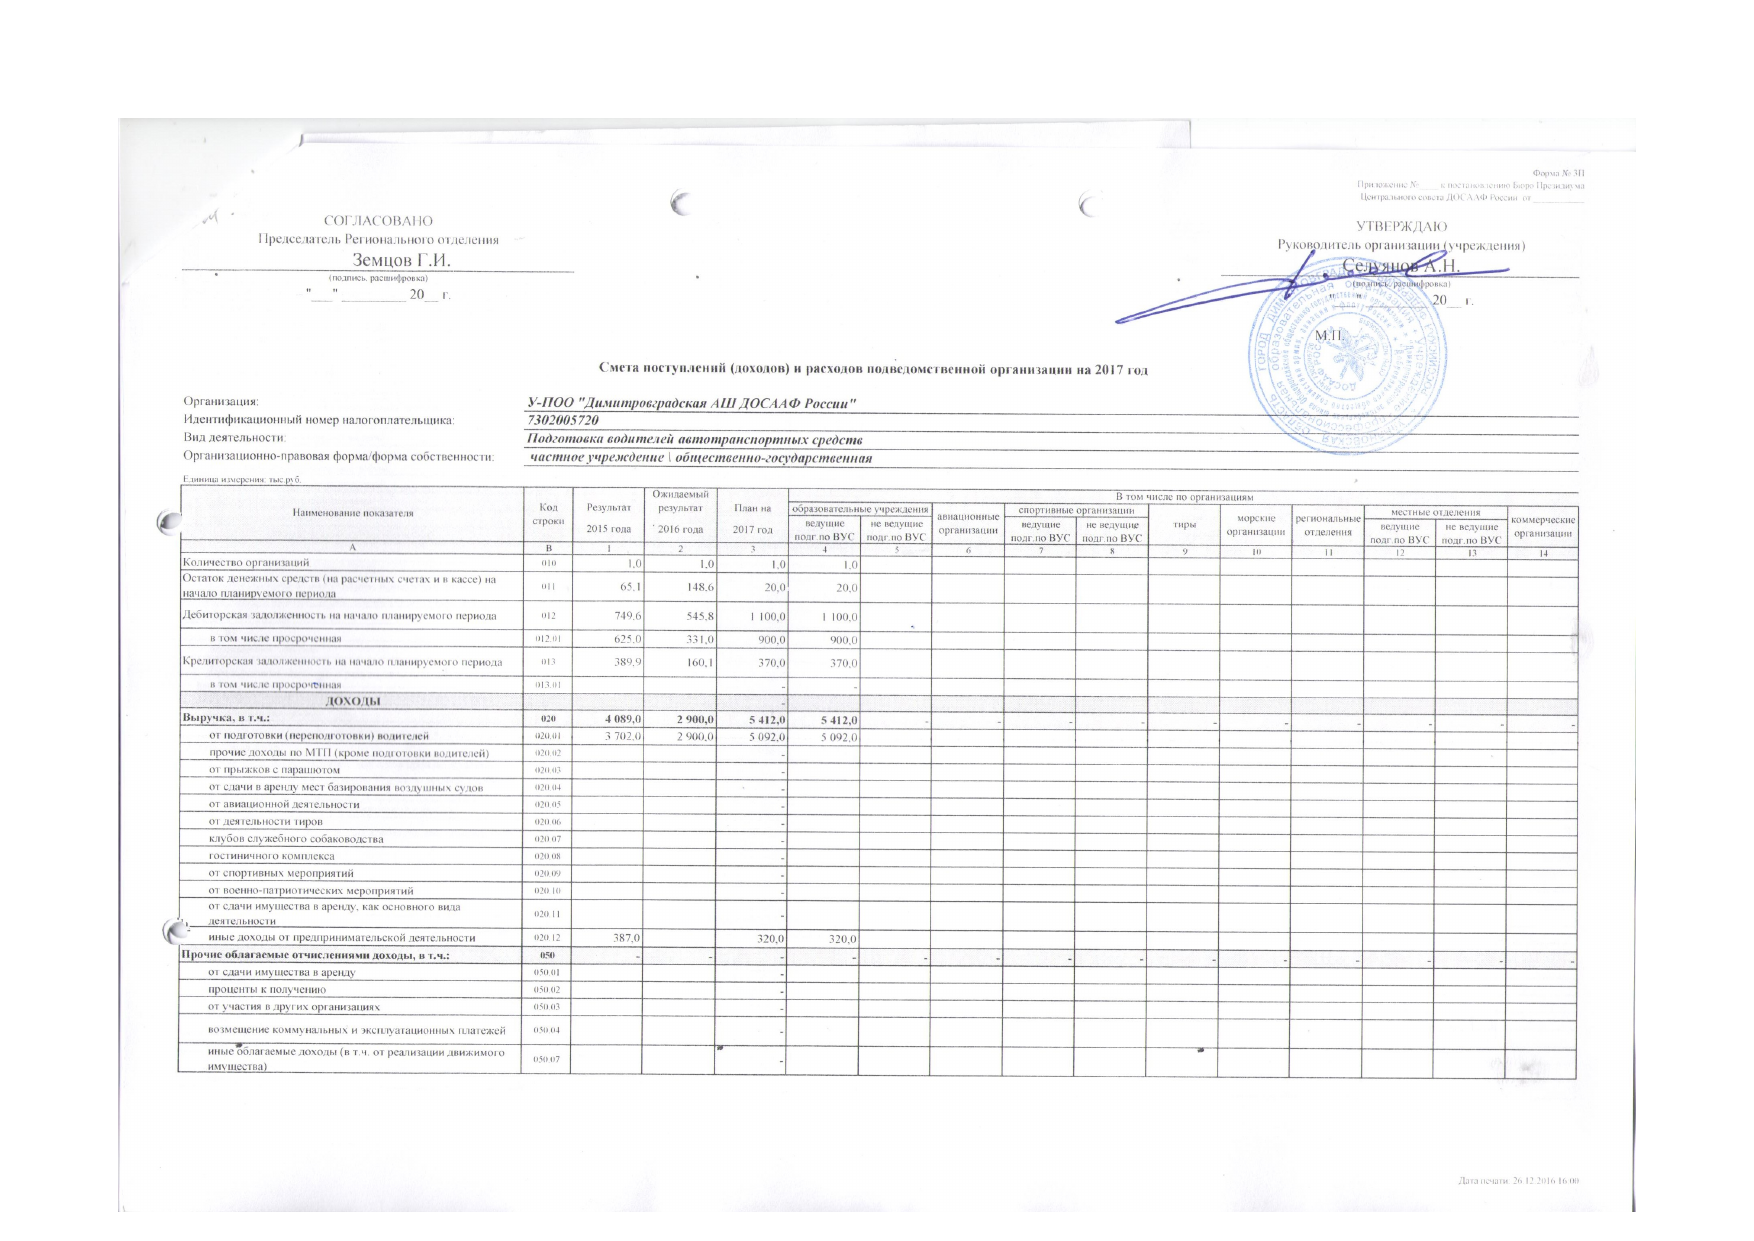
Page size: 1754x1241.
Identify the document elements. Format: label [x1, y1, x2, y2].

picture [118, 118, 1636, 1212]
